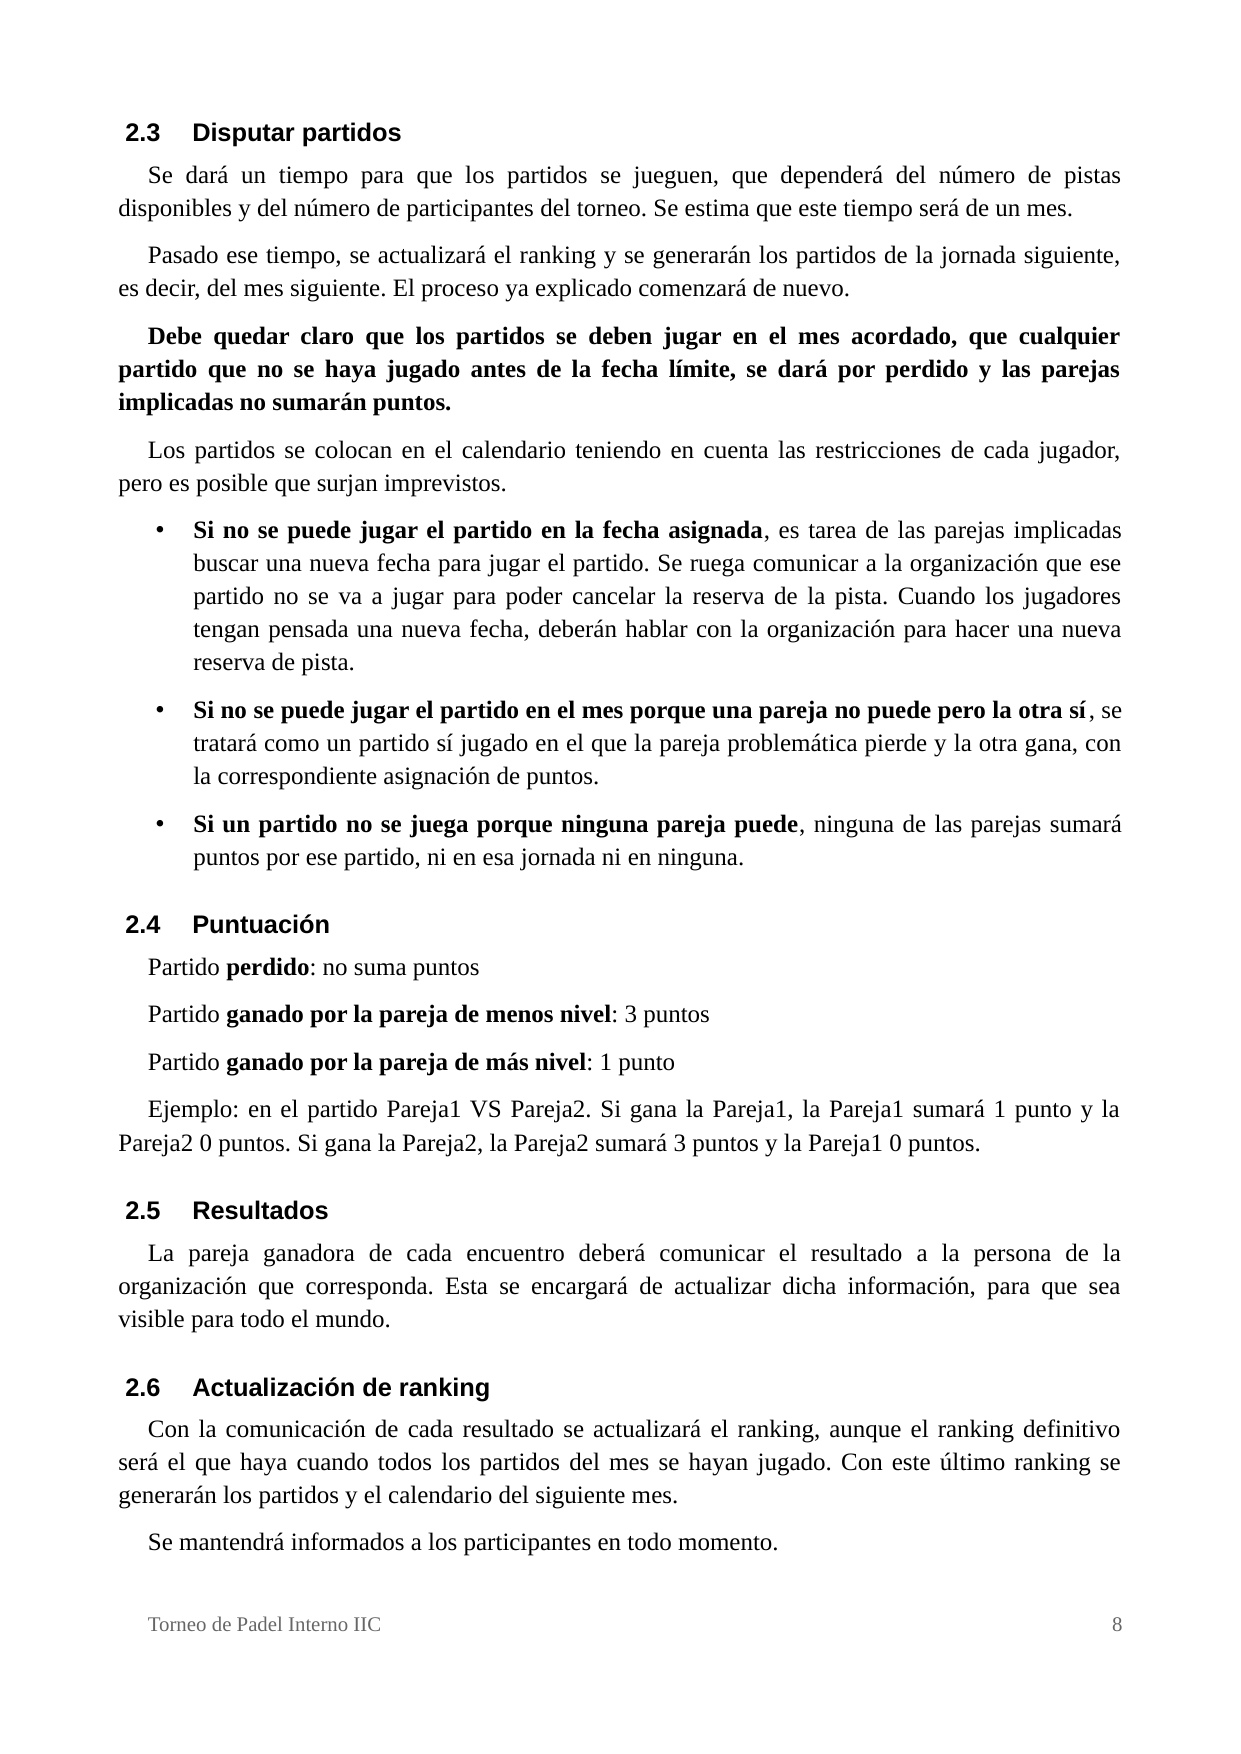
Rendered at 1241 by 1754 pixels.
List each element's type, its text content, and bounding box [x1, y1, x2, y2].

text Con la comunicación de cada resultado se actualizará el ranking, aunque el ranking definitivo será el que haya cuando todos los partidos del mes se hayan jugado. Con este último ranking se generarán los partidos y el calendario del siguiente mes. [118, 1414, 1122, 1509]
text Ejemplo: en el partido Pareja1 VS Pareja2. Si gana la Pareja1, la Pareja1 sumará 1 punto y la Pareja2 0 puntos. Si gana la Pareja2, la Pareja2 sumará 3 puntos y la Pareja1 0 puntos. [118, 1094, 1122, 1156]
list Si un partido no se juega porque ninguna pareja puede, ninguna de las parejas sumará puntos por ese partido, ni en esa jornada ni en ninguna. [156, 809, 1122, 870]
text Partido ganado por la pareja de más nivel: 1 punto [118, 1047, 1122, 1076]
text La pareja ganadora de cada encuentro deberá comunicar el resultado a la persona de la organización que corresponda. Esta se encargará de actualizar dicha información, para que sea visible para todo el mundo. [118, 1238, 1122, 1332]
text Se mantendrá informados a los participantes en todo momento. [118, 1527, 1122, 1556]
text Los partidos se colocan en el calendario teniendo en cuenta las restricciones de cada jugador, pero es posible que surjan imprevistos. [118, 435, 1122, 496]
list Si no se puede jugar el partido en la fecha asignada, es tarea de las parejas implicadas buscar una nueva fecha para jugar el partido. Se ruega comunicar a la organización que ese partido no se va a jugar para poder cancelar la reserva de la pista. Cuando los jugadores tengan pensada una nueva fecha, deberán hablar con la organización para hacer una nueva reserva de pista. [156, 515, 1122, 676]
text Se dará un tiempo para que los partidos se jueguen, que dependerá del número de pistas disponibles y del número de participantes del torneo. Se estima que este tiempo será de un mes. [118, 160, 1122, 222]
text Debe quedar claro que los partidos se deben jugar en el mes acordado, que cualquier partido que no se haya jugado antes de la fecha límite, se dará por perdido y las parejas implicadas no sumarán puntos. [118, 321, 1122, 416]
subtitle Actualización de ranking [118, 1372, 1122, 1401]
subtitle Puntuación [118, 910, 1122, 939]
subtitle Resultados [118, 1196, 1122, 1225]
subtitle Disputar partidos [118, 118, 1122, 147]
text Partido perdido: no suma puntos [118, 952, 1122, 981]
list Si no se puede jugar el partido en el mes porque una pareja no puede pero la otra sí, se tratará como un partido sí jugado en el que la pareja problemática pierde y la otra gana, con la correspondiente asignación de puntos. [156, 695, 1122, 790]
text Partido ganado por la pareja de menos nivel: 3 puntos [118, 999, 1122, 1028]
text Pasado ese tiempo, se actualizará el ranking y se generarán los partidos de la jornada siguiente, es decir, del mes siguiente. El proceso ya explicado comenzará de nuevo. [118, 240, 1122, 302]
